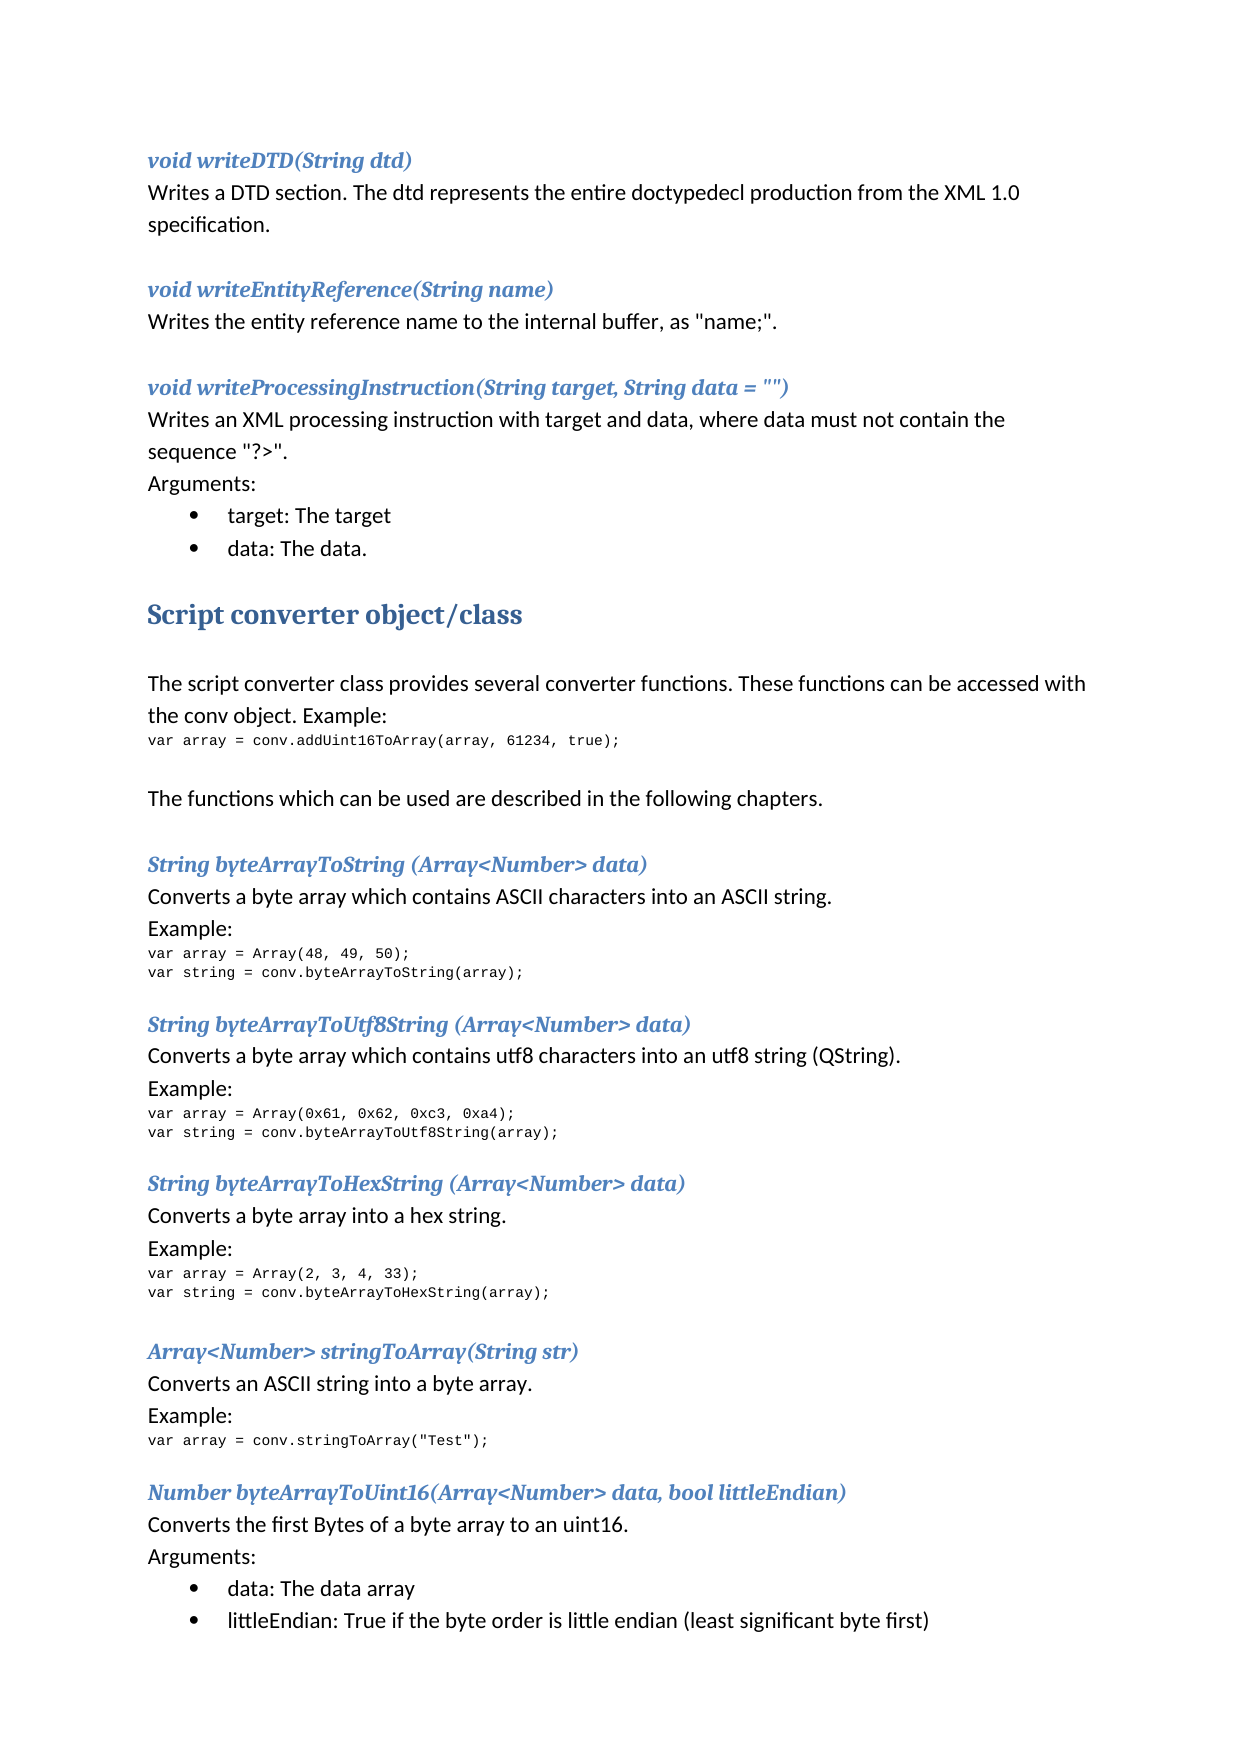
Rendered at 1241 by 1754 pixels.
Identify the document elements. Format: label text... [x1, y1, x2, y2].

text Writes the entity reference name to the internal buffer, as "name;". [148, 307, 1093, 336]
text Example: [148, 1074, 1093, 1102]
text var string = conv.byteArrayToUtf8String(array); [148, 1125, 1093, 1142]
text Arguments: [148, 1542, 1093, 1570]
text Converts a byte array which contains utf8 characters into an utf8 string (QString). [148, 1042, 1093, 1070]
subtitle void writeDTD(String dtd) [148, 148, 1093, 174]
list data: The data. [190, 534, 1093, 562]
text var string = conv.byteArrayToHexString(array); [148, 1285, 1093, 1301]
subtitle Array<Number> stringToArray(String str) [148, 1339, 1093, 1365]
text var array = Array(0x61, 0x62, 0xc3, 0xa4); [148, 1106, 1093, 1123]
text Example: [148, 1401, 1093, 1429]
subtitle String byteArrayToString (Array<Number> data) [148, 852, 1093, 878]
subtitle String byteArrayToHexString (Array<Number> data) [148, 1171, 1093, 1198]
text Converts the first Bytes of a byte array to an uint16. [148, 1510, 1093, 1538]
text The functions which can be used are described in the following chapters. [148, 784, 1093, 812]
subtitle Script converter object/class [148, 598, 1093, 632]
subtitle void writeProcessingInstruction(String target, String data = "") [148, 375, 1093, 401]
text var array = Array(2, 3, 4, 33); [148, 1266, 1093, 1282]
list data: The data array [190, 1574, 1093, 1602]
list target: The target [190, 502, 1093, 529]
text Arguments: [148, 469, 1093, 497]
subtitle Number byteArrayToUint16(Array<Number> data, bool littleEndian) [148, 1480, 1093, 1506]
subtitle String byteArrayToUtf8String (Array<Number> data) [148, 1011, 1093, 1038]
text Converts an ASCII string into a byte array. [148, 1369, 1093, 1397]
text var array = Array(48, 49, 50); [148, 946, 1093, 963]
text var array = conv.addUint16ToArray(array, 61234, true); [148, 733, 1093, 750]
subtitle void writeEntityReference(String name) [148, 277, 1093, 304]
text var string = conv.byteArrayToString(array); [148, 965, 1093, 982]
text Converts a byte array which contains ASCII characters into an ASCII string. [148, 882, 1093, 910]
text var array = conv.stringToArray("Test"); [148, 1433, 1093, 1450]
text Converts a byte array into a hex string. [148, 1201, 1093, 1229]
text Example: [148, 1234, 1093, 1262]
list littleEndian: True if the byte order is little endian (least significant byte first) [190, 1606, 1093, 1634]
text The script converter class provides several converter functions. These functions can be accessed with the conv object. Example: [148, 669, 1093, 729]
text Writes an XML processing instruction with target and data, where data must not contain the sequence "?>". [148, 405, 1093, 465]
text Example: [148, 914, 1093, 942]
text Writes a DTD section. The dtd represents the entire doctypedecl production from the XML 1.0 specification. [148, 178, 1093, 238]
